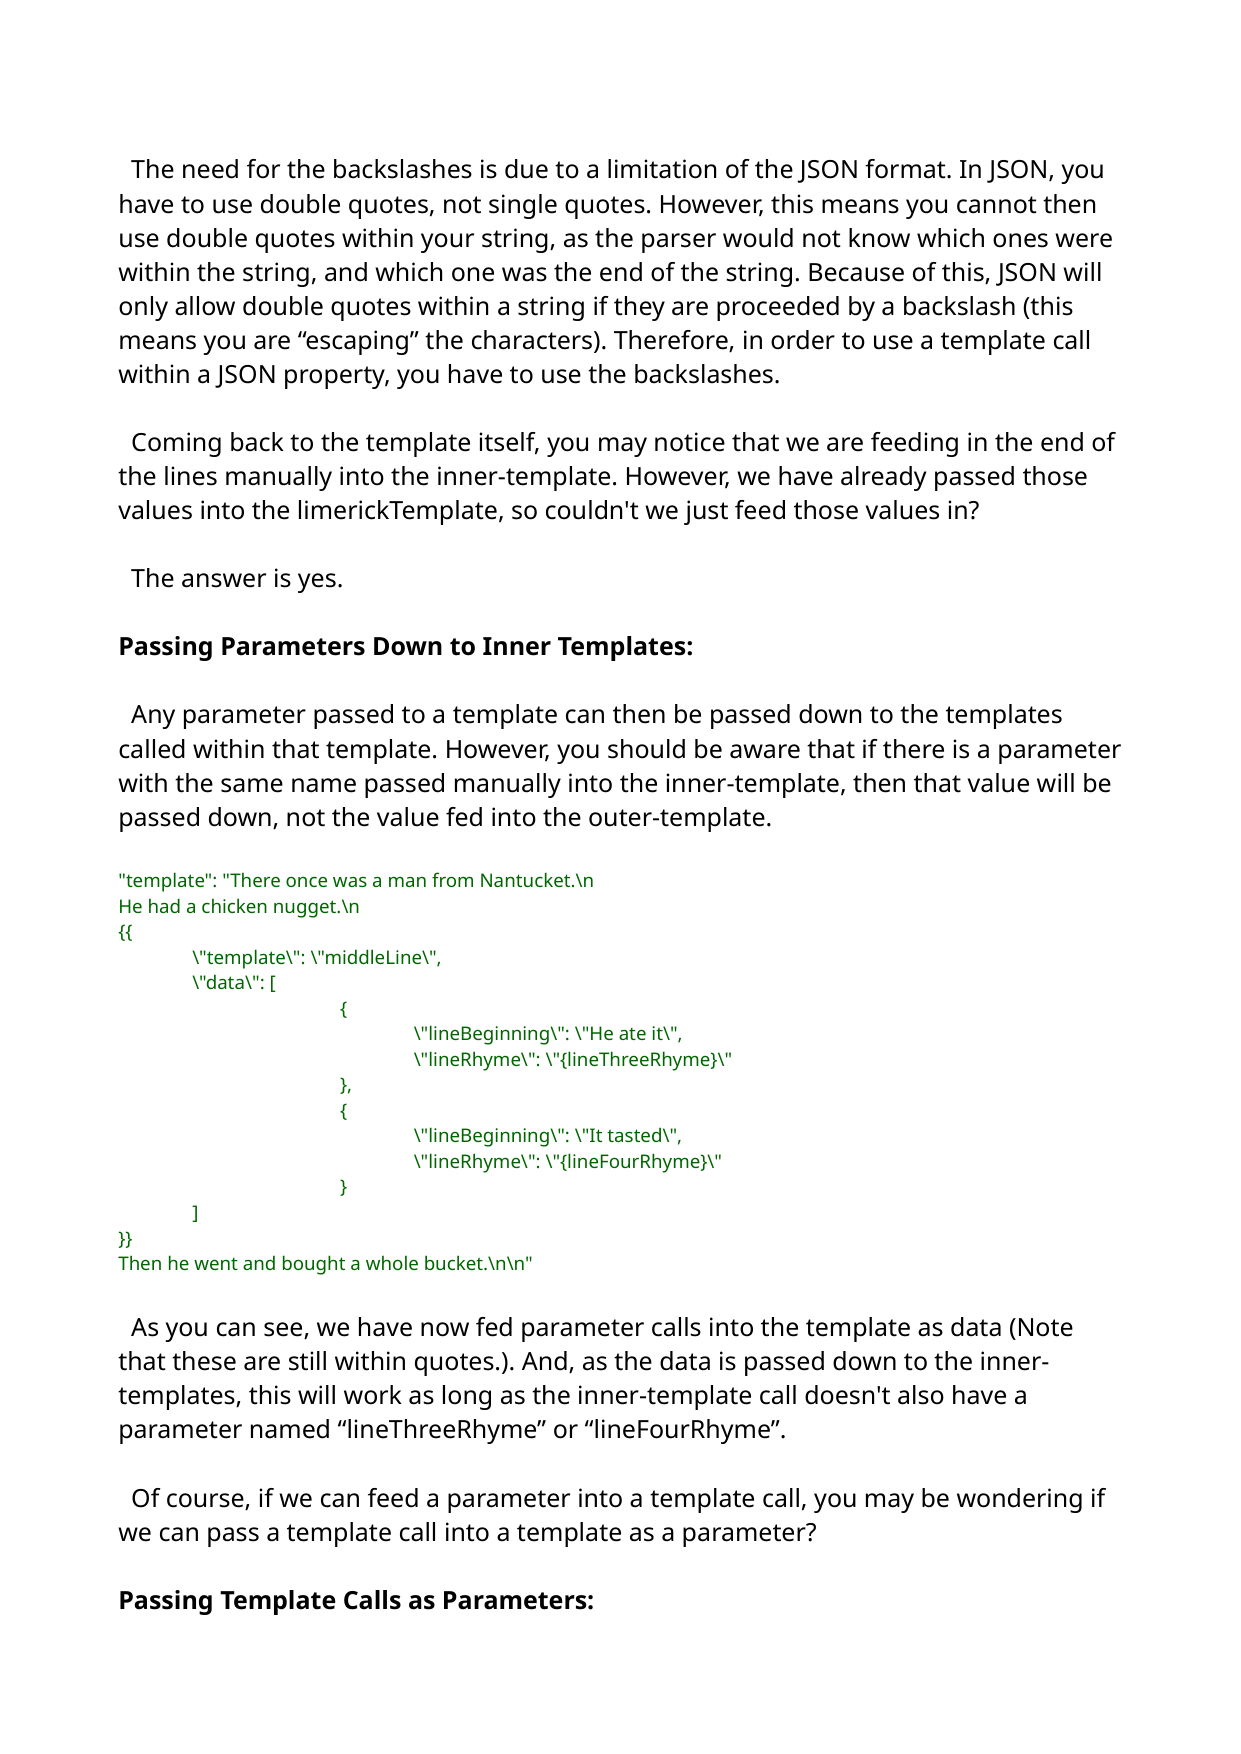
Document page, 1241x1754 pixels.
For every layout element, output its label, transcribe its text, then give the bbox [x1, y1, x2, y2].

text Any parameter passed to a template can then be passed down to the templates called within that template. However, you should be aware that if there is a parameter with the same name passed manually into the inner-template, then that value will be passed down, not the value fed into the outer-template. [118, 697, 1122, 833]
text ] [118, 1199, 1122, 1225]
text \"lineRhyme\": \"{lineThreeRhyme}\" [118, 1046, 1122, 1072]
text The need for the backslashes is due to a limitation of the JSON format. In JSON, you have to use double quotes, not single quotes. However, this means you cannot then use double quotes within your string, as the parser would not know which ones were within the string, and which one was the end of the string. Because of this, JSON will only allow double quotes within a string if they are proceeded by a backslash (this means you are “escaping” the characters). Therefore, in order to use a template call within a JSON property, you have to use the backslashes. [118, 152, 1122, 391]
text \"template\": \"middleLine\", [118, 944, 1122, 969]
text As you can see, we have now fed parameter calls into the template as data (Note that these are still within quotes.). And, as the data is passed down to the inner-templates, this will work as long as the inner-template call doesn't also have a parameter named “lineThreeRhyme” or “lineFourRhyme”. [118, 1310, 1122, 1446]
text { [118, 1097, 1122, 1123]
text \"lineBeginning\": \"It tasted\", [118, 1123, 1122, 1148]
text Then he went and bought a whole bucket.\n\n" [118, 1250, 1122, 1276]
text { [118, 995, 1122, 1021]
text {{ [118, 918, 1122, 944]
text "template": "There once was a man from Nantucket.\n [118, 867, 1122, 893]
text Of course, if we can feed a parameter into a template call, you may be wondering if we can pass a template call into a template as a parameter? [118, 1480, 1122, 1548]
text \"lineBeginning\": \"He ate it\", [118, 1021, 1122, 1046]
text } [118, 1174, 1122, 1199]
text \"lineRhyme\": \"{lineFourRhyme}\" [118, 1148, 1122, 1174]
text \"data\": [ [118, 969, 1122, 995]
text }, [118, 1072, 1122, 1097]
text The answer is yes. [118, 561, 1122, 595]
text Passing Template Calls as Parameters: [118, 1582, 1122, 1616]
text He had a chicken nugget.\n [118, 893, 1122, 918]
text Coming back to the template itself, you may notice that we are feeding in the end of the lines manually into the inner-template. However, we have already passed those values into the limerickTemplate, so couldn't we just feed those values in? [118, 425, 1122, 527]
text Passing Parameters Down to Inner Templates: [118, 629, 1122, 663]
text }} [118, 1225, 1122, 1250]
